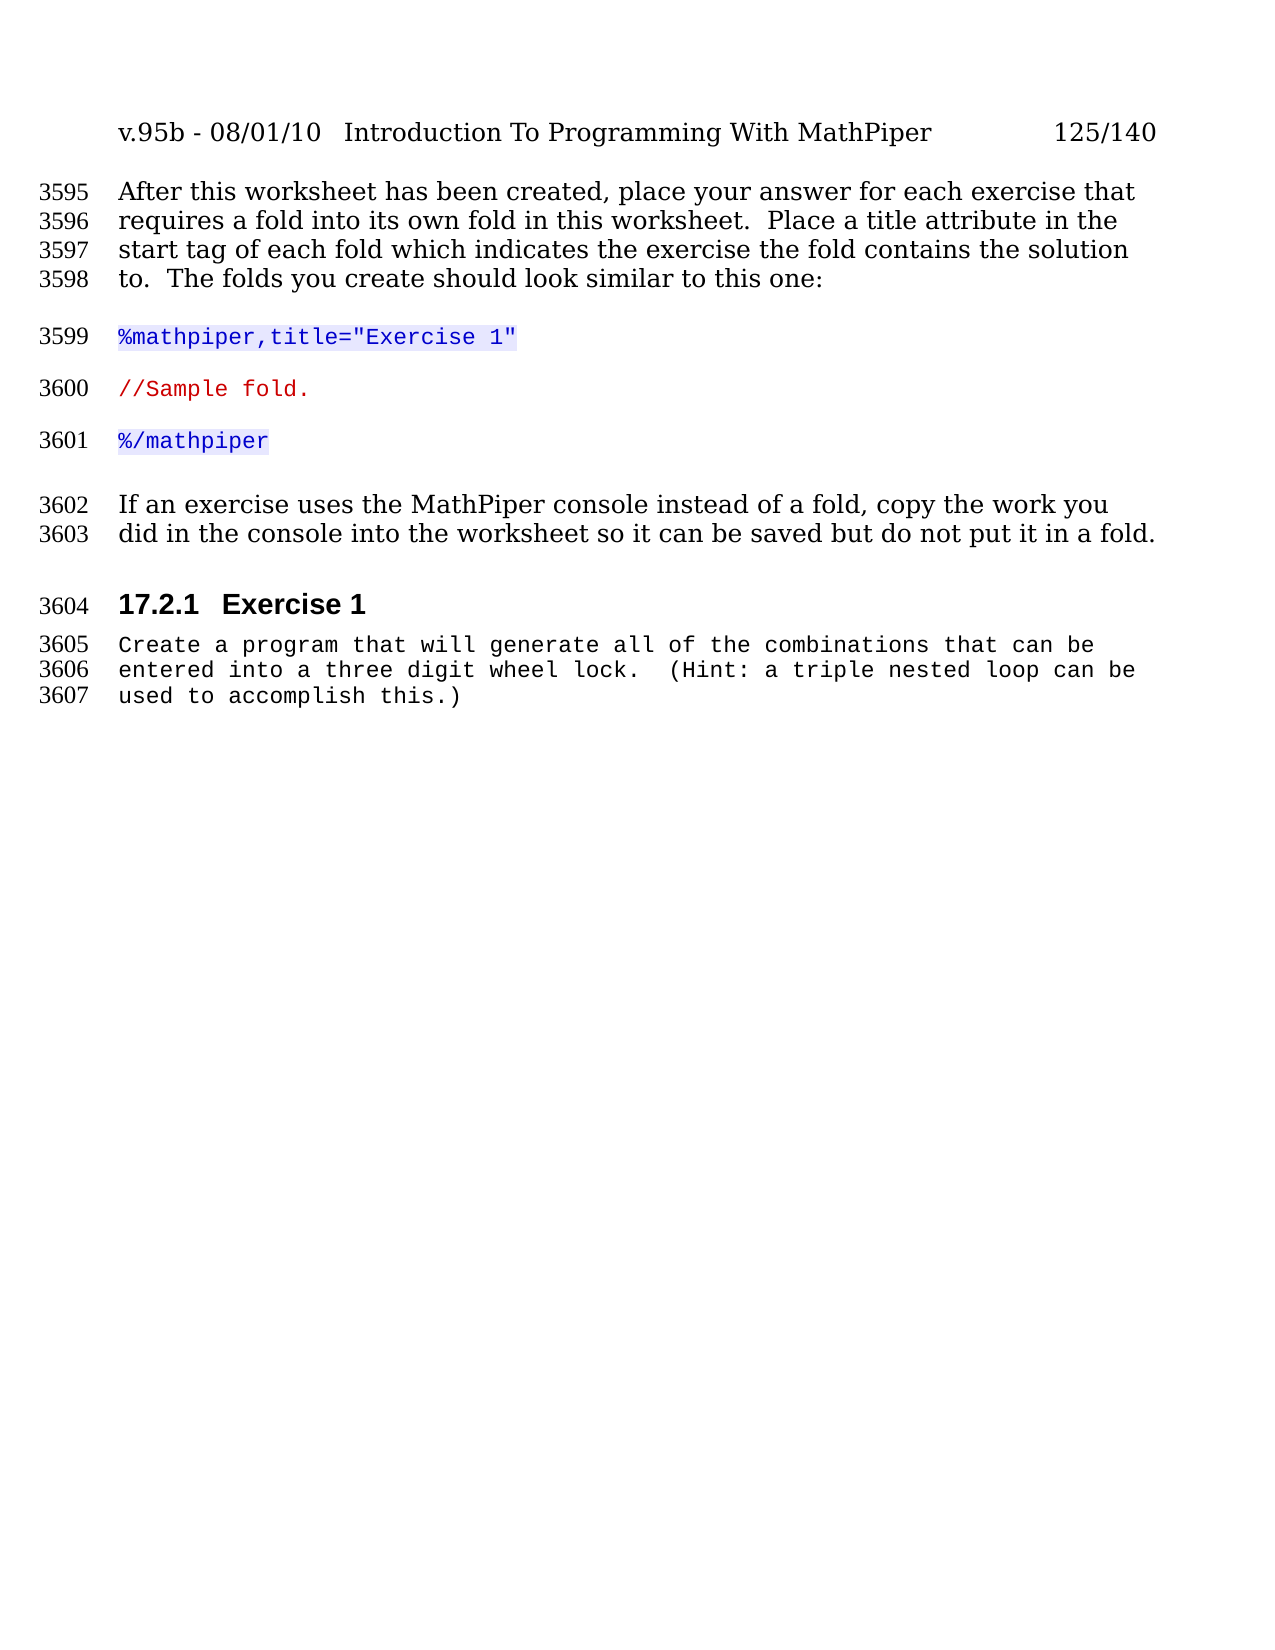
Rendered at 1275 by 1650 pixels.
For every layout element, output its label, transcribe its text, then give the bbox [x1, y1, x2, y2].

text Create a program that will generate all of the combinations that can be entered into a three digit wheel lock. (Hint: a triple nested loop can be used to accomplish this.) [118, 633, 1157, 711]
text %mathpiper,title="Exercise 1" [118, 325, 1157, 351]
text %/mathpiper [118, 429, 1157, 455]
subtitle Exercise 1 [118, 587, 1157, 621]
text If an exercise uses the MathPiper console instead of a fold, copy the work you did in the console into the worksheet so it can be saved but do not put it in a fold. [118, 490, 1157, 548]
text //Sample fold. [118, 377, 1157, 403]
text After this worksheet has been created, place your answer for each exercise that requires a fold into its own fold in this worksheet. Place a title attribute in the start tag of each fold which indicates the exercise the fold contains the solution to. The folds you create should look similar to this one: [118, 177, 1157, 293]
